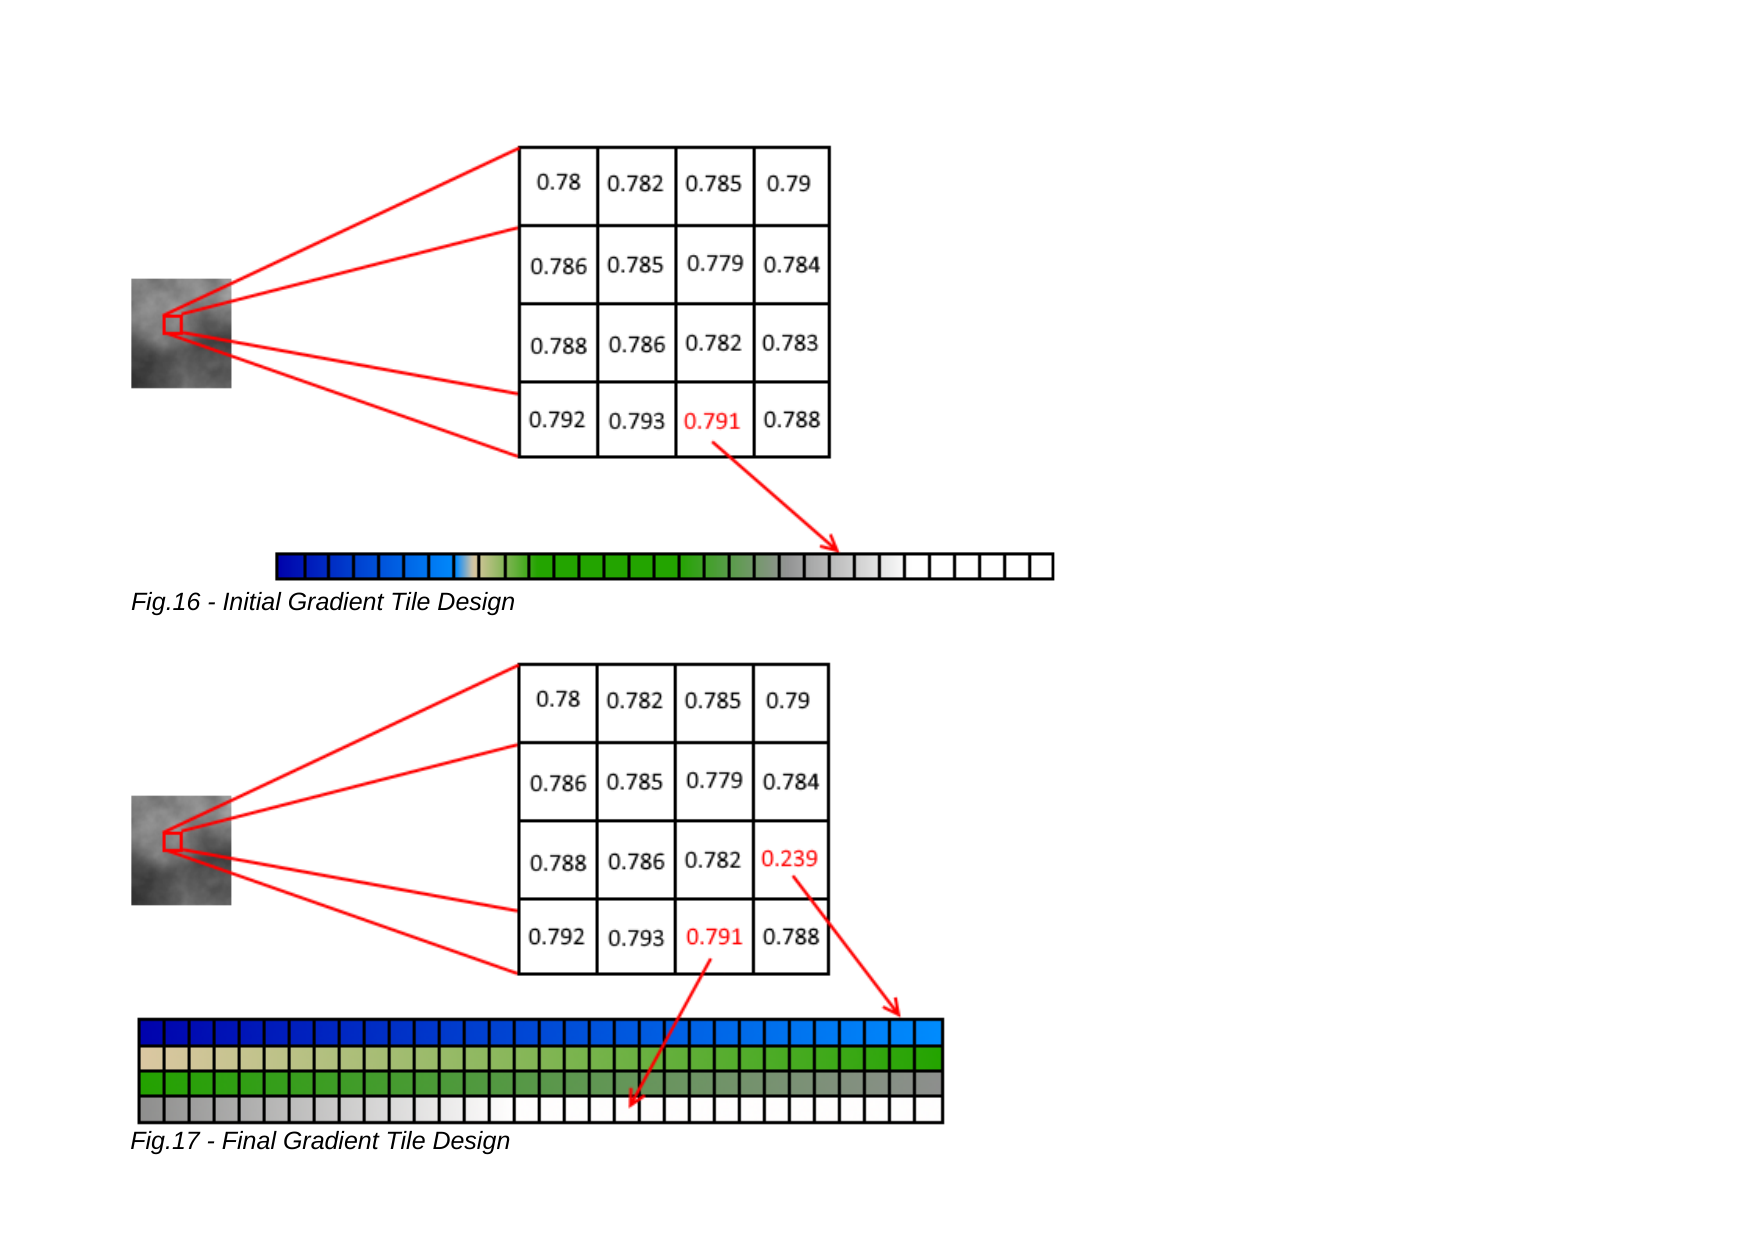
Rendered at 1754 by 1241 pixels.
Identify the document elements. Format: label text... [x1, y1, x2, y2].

picture [130, 660, 946, 1126]
picture [130, 143, 1055, 587]
text Fig.17 - Final Gradient Tile Design [130, 1126, 946, 1155]
text Fig.16 - Initial Gradient Tile Design [131, 587, 1054, 616]
